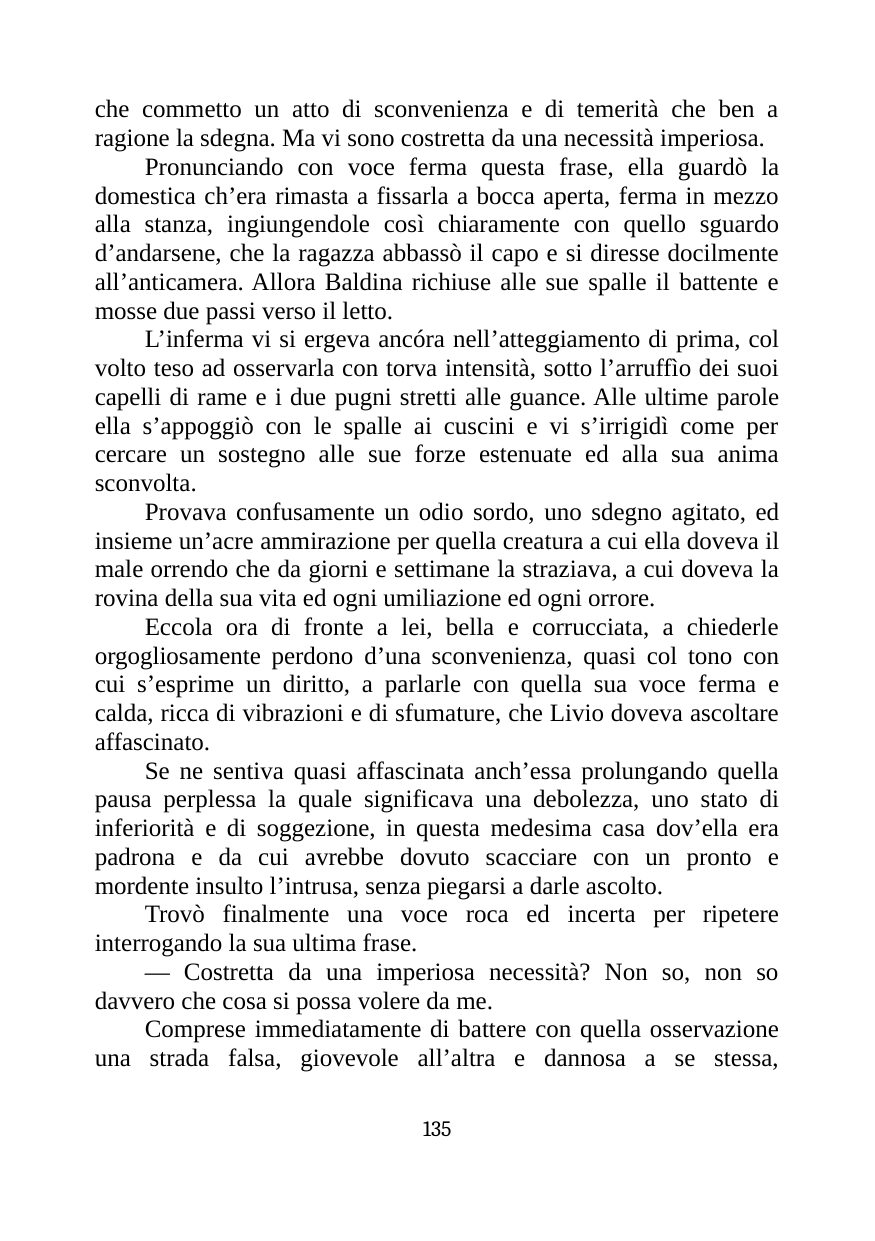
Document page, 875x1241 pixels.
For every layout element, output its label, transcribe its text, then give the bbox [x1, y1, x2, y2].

text Trovò finalmente una voce roca ed incerta per ripetere interrogando la sua ultima frase. [94, 899, 779, 957]
text Pronunciando con voce ferma questa frase, ella guardò la domestica ch’era rimasta a fissarla a bocca aperta, ferma in mezzo alla stanza, ingiungendole così chiaramente con quello sguardo d’andarsene, che la ragazza abbassò il capo e si diresse docilmente all’anticamera. Allora Baldina richiuse alle sue spalle il battente e mosse due passi verso il letto. [94, 152, 779, 324]
text Eccola ora di fronte a lei, bella e corrucciata, a chiederle orgogliosamente perdono d’una sconvenienza, quasi col tono con cui s’esprime un diritto, a parlarle con quella sua voce ferma e calda, ricca di vibrazioni e di sfumature, che Livio doveva ascoltare affascinato. [94, 612, 779, 756]
text che commetto un atto di sconvenienza e di temerità che ben a ragione la sdegna. Ma vi sono costretta da una necessità imperiosa. [94, 94, 779, 152]
text Se ne sentiva quasi affascinata anch’essa prolungando quella pausa perplessa la quale significava una debolezza, uno stato di inferiorità e di soggezione, in questa medesima casa dov’ella era padrona e da cui avrebbe dovuto scacciare con un pronto e mordente insulto l’intrusa, senza piegarsi a darle ascolto. [94, 756, 779, 899]
text Provava confusamente un odio sordo, uno sdegno agitato, ed insieme un’acre ammirazione per quella creatura a cui ella doveva il male orrendo che da giorni e settimane la straziava, a cui doveva la rovina della sua vita ed ogni umiliazione ed ogni orrore. [94, 497, 779, 612]
text L’inferma vi si ergeva ancóra nell’atteggiamento di prima, col volto teso ad osservarla con torva intensità, sotto l’arruffìo dei suoi capelli di rame e i due pugni stretti alle guance. Alle ultime parole ella s’appoggiò con le spalle ai cuscini e vi s’irrigidì come per cercare un sostegno alle sue forze estenuate ed alla sua anima sconvolta. [94, 324, 779, 497]
text Comprese immediatamente di battere con quella osservazione una strada falsa, giovevole all’altra e dannosa a se stessa, [94, 1014, 779, 1072]
text — Costretta da una imperiosa necessità? Non so, non so davvero che cosa si possa volere da me. [94, 957, 779, 1014]
